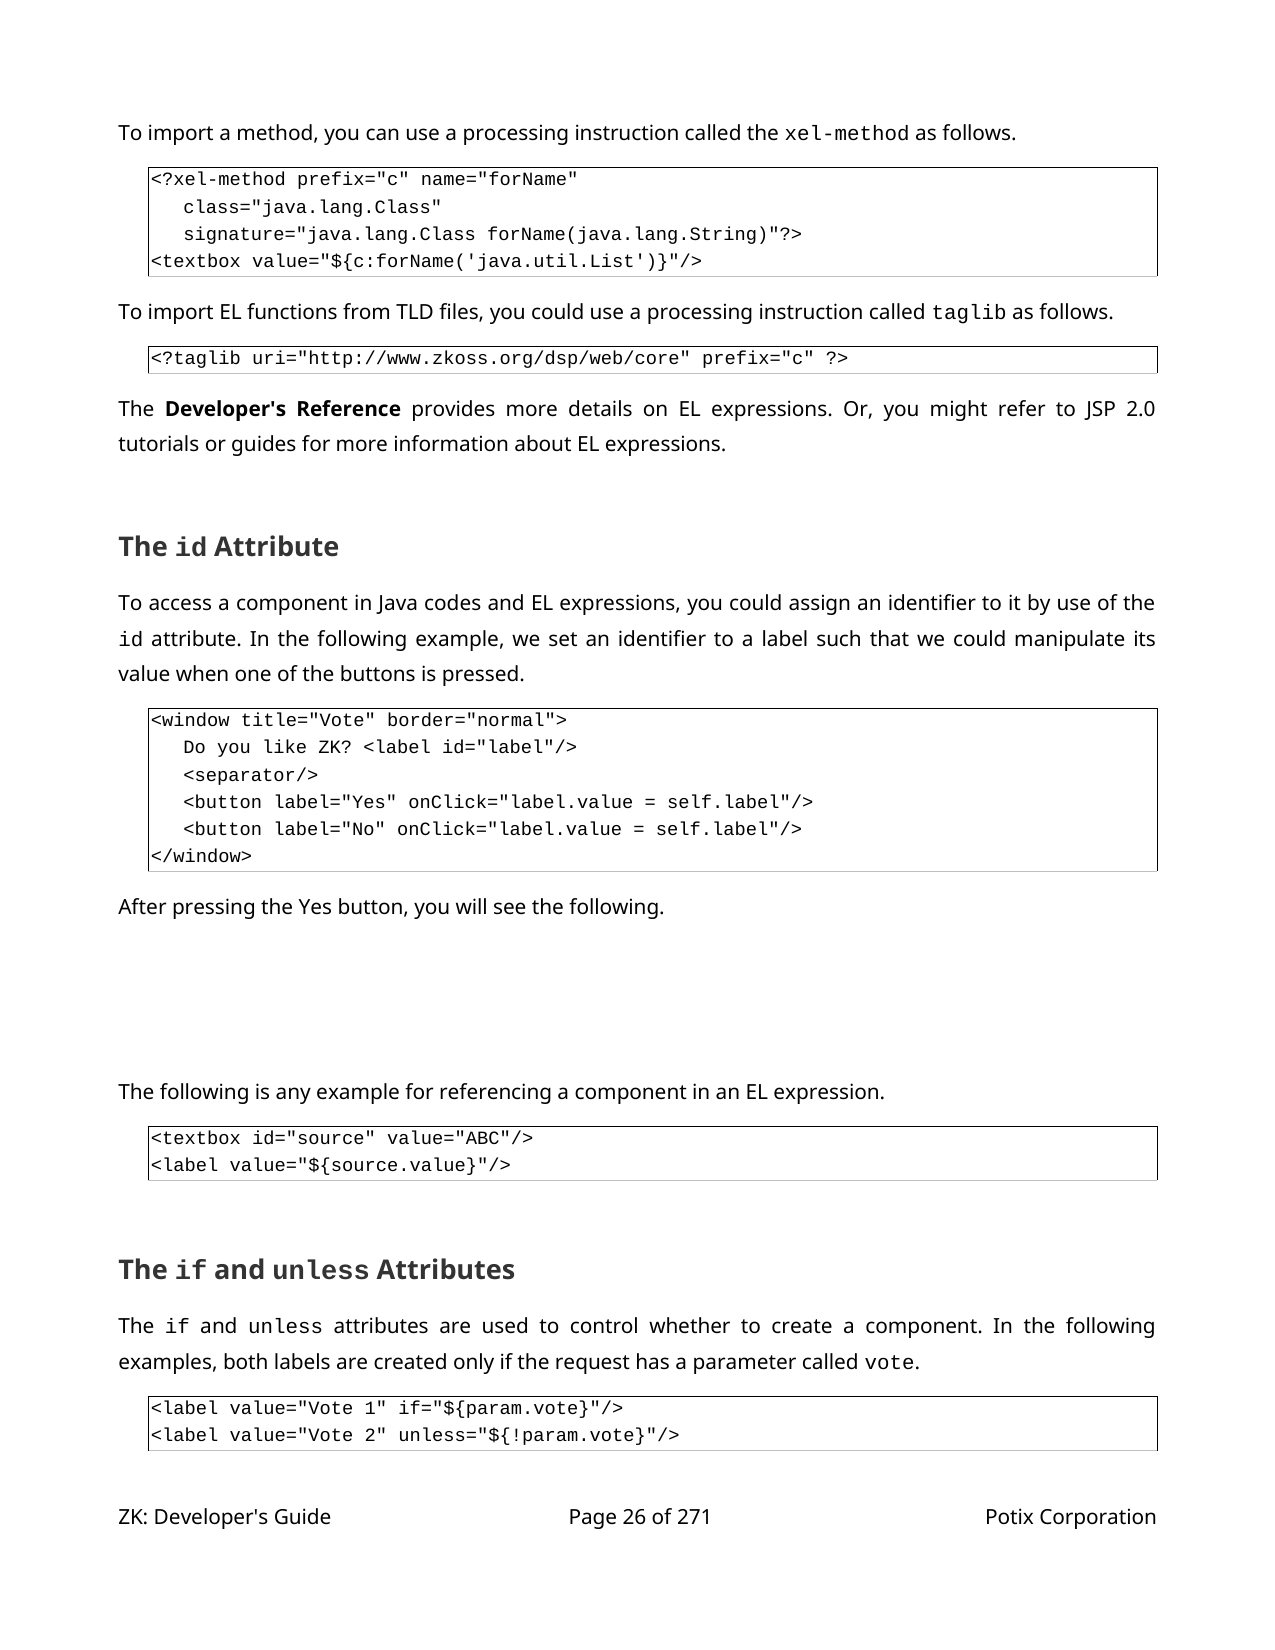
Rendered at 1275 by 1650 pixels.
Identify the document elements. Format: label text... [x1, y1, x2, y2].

text <textbox value="${c:forName('java.util.List')}"/> [149, 249, 1157, 276]
text <button label="Yes" onClick="label.value = self.label"/> [149, 790, 1157, 814]
text To import a method, you can use a processing instruction called the xel-method as follows. [118, 118, 1157, 147]
text <label value="Vote 1" if="${param.vote}"/> [149, 1397, 1157, 1420]
text The following is any example for referencing a component in an EL expression. [118, 941, 1157, 1105]
text <separator/> [149, 762, 1157, 787]
text To import EL functions from TLD files, you could use a processing instruction called taglib as follows. [118, 297, 1157, 325]
text <?taglib uri="http://www.zkoss.org/dsp/web/core" prefix="c" ?> [149, 347, 1157, 373]
text </window> [149, 844, 1157, 871]
text <textbox id="source" value="ABC"/> [149, 1127, 1157, 1150]
text <button label="No" onClick="label.value = self.label"/> [149, 817, 1157, 841]
text The Developer's Reference provides more details on EL expressions. Or, you might refer to JSP 2.0 tutorials or guides for more information about EL expressions. [118, 394, 1157, 457]
text <label value="Vote 2" unless="${!param.vote}"/> [149, 1423, 1157, 1450]
text <window title="Vote" border="normal"> [149, 709, 1157, 732]
text class="java.lang.Class" [149, 194, 1157, 219]
text <label value="${source.value}"/> [149, 1153, 1157, 1180]
subtitle The id Attribute [118, 528, 1157, 565]
text The if and unless attributes are used to control whether to create a component. In the following examples, both labels are created only if the request has a parameter called vote. [118, 1311, 1157, 1376]
text <?xel-method prefix="c" name="forName" [149, 168, 1157, 192]
text To access a component in Java codes and EL expressions, you could assign an identifier to it by use of the id attribute. In the following example, we set an identifier to a label such that we could manipulate its value when one of the buttons is pressed. [118, 588, 1157, 687]
subtitle The if and unless Attributes [118, 1251, 1157, 1288]
text signature="java.lang.Class forName(java.lang.String)"?> [149, 222, 1157, 246]
text Do you like ZK? <label id="label"/> [149, 735, 1157, 759]
text After pressing the Yes button, you will see the following. [118, 892, 1157, 920]
